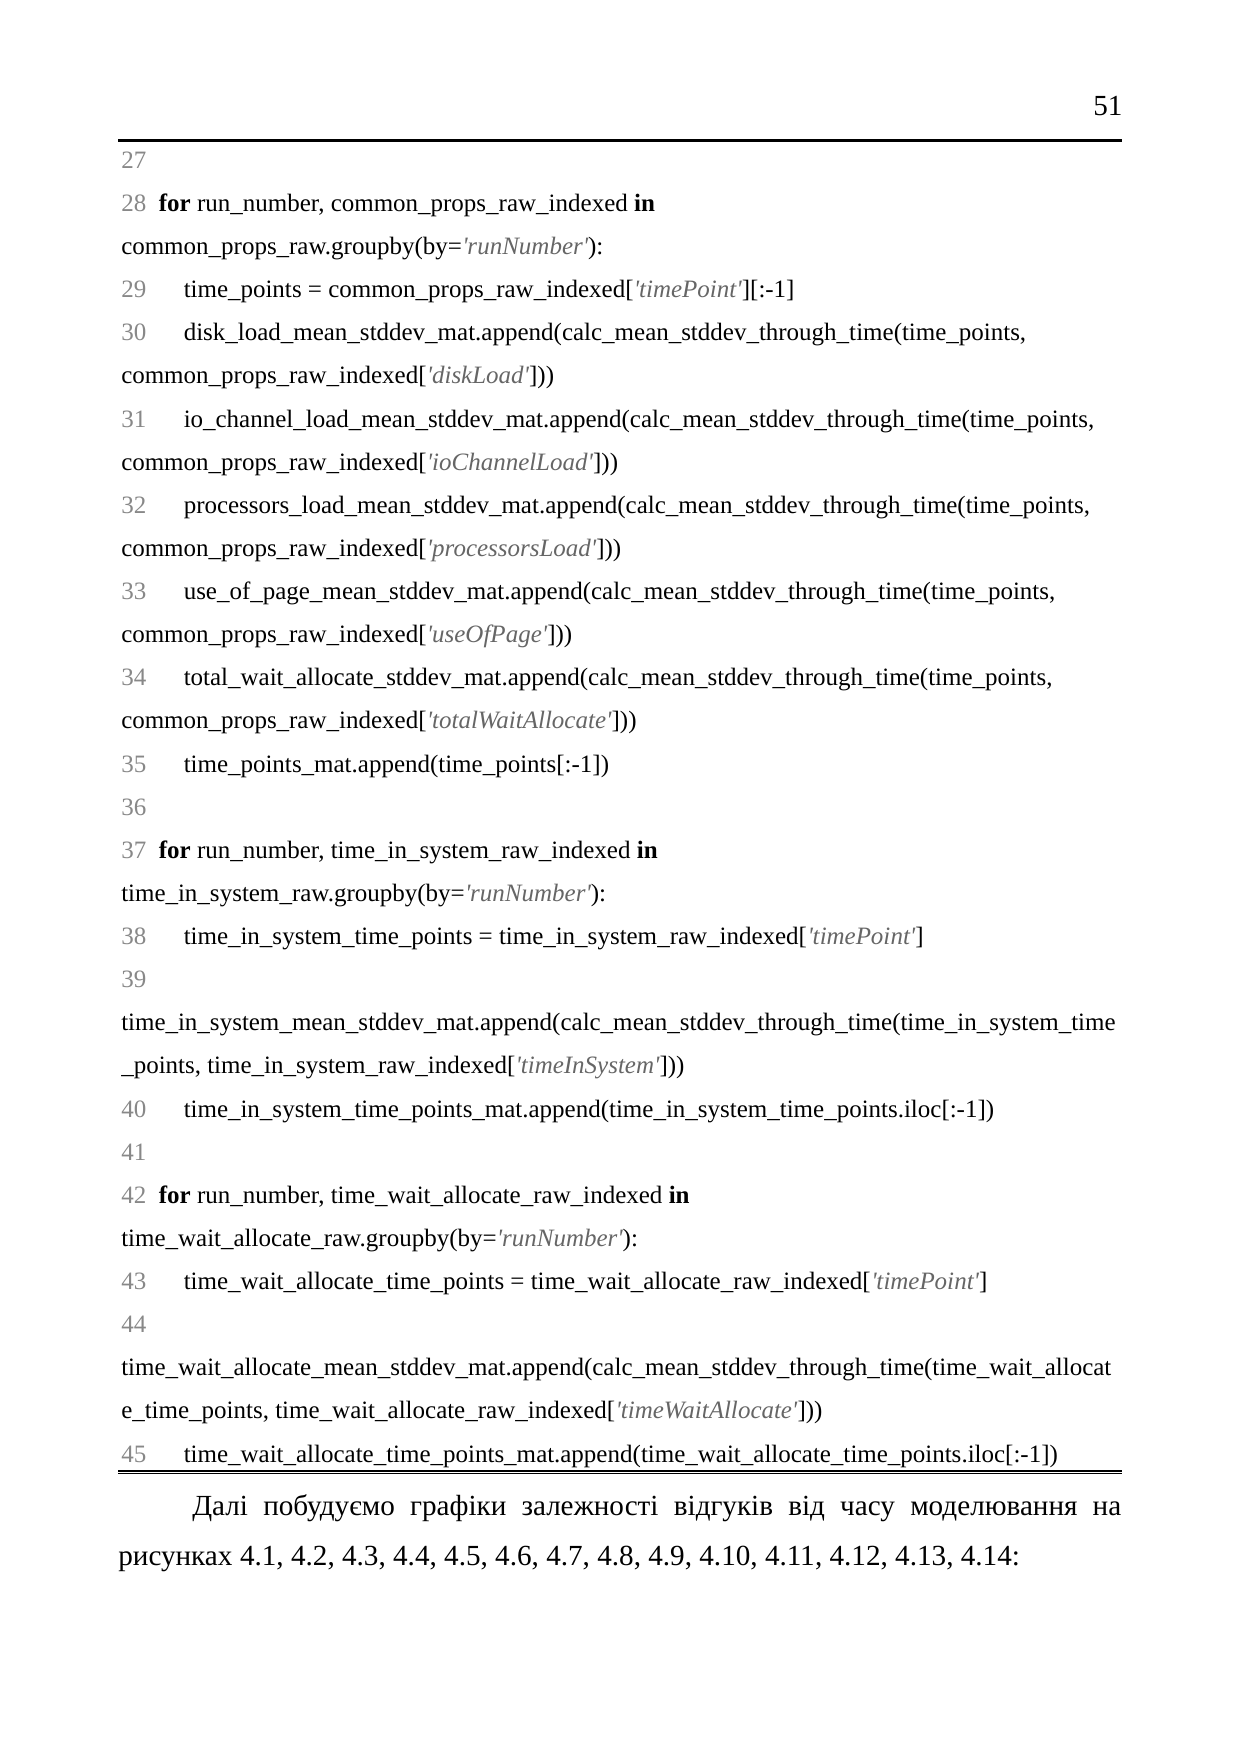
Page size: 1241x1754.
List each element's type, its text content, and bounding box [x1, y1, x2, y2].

text 36 [118, 786, 1122, 821]
text 40 time_in_system_time_points_mat.append(time_in_system_time_points.iloc[:-1]) [118, 1087, 1122, 1122]
text 27 [118, 142, 1122, 174]
text 39 time_in_system_mean_stddev_mat.append(calc_mean_stddev_through_time(time_in_system_time_points, time_in_system_raw_indexed['timeInSystem'])) [118, 958, 1122, 1079]
text 43 time_wait_allocate_time_points = time_wait_allocate_raw_indexed['timePoint'] [118, 1260, 1122, 1295]
text 31 io_channel_load_mean_stddev_mat.append(calc_mean_stddev_through_time(time_points, common_props_raw_indexed['ioChannelLoad'])) [118, 397, 1122, 476]
text 35 time_points_mat.append(time_points[:-1]) [118, 742, 1122, 777]
text 32 processors_load_mean_stddev_mat.append(calc_mean_stddev_through_time(time_points, common_props_raw_indexed['processorsLoad'])) [118, 484, 1122, 562]
text 33 use_of_page_mean_stddev_mat.append(calc_mean_stddev_through_time(time_points, common_props_raw_indexed['useOfPage'])) [118, 570, 1122, 648]
text 38 time_in_system_time_points = time_in_system_raw_indexed['timePoint'] [118, 915, 1122, 950]
text 41 [118, 1131, 1122, 1166]
text 34 total_wait_allocate_stddev_mat.append(calc_mean_stddev_through_time(time_points, common_props_raw_indexed['totalWaitAllocate'])) [118, 656, 1122, 734]
text 44 time_wait_allocate_mean_stddev_mat.append(calc_mean_stddev_through_time(time_wait_allocate_time_points, time_wait_allocate_raw_indexed['timeWaitAllocate'])) [118, 1303, 1122, 1424]
text 42 for run_number, time_wait_allocate_raw_indexed in time_wait_allocate_raw.groupby(by='runNumber'): [118, 1174, 1122, 1252]
text 45 time_wait_allocate_time_points_mat.append(time_wait_allocate_time_points.iloc[:-1]) [118, 1432, 1122, 1470]
text 37 for run_number, time_in_system_raw_indexed in time_in_system_raw.groupby(by='runNumber'): [118, 829, 1122, 907]
text 29 time_points = common_props_raw_indexed['timePoint'][:-1] [118, 268, 1122, 303]
text 30 disk_load_mean_stddev_mat.append(calc_mean_stddev_through_time(time_points, common_props_raw_indexed['diskLoad'])) [118, 311, 1122, 389]
text Далі побудуємо графіки залежності відгуків від часу моделювання на рисунках 4.1, 4.2, 4.3, 4.4, 4.5, 4.6, 4.7, 4.8, 4.9, 4.10, 4.11, 4.12, 4.13, 4.14: [118, 1488, 1122, 1572]
text 28 for run_number, common_props_raw_indexed in common_props_raw.groupby(by='runNumber'): [118, 182, 1122, 260]
